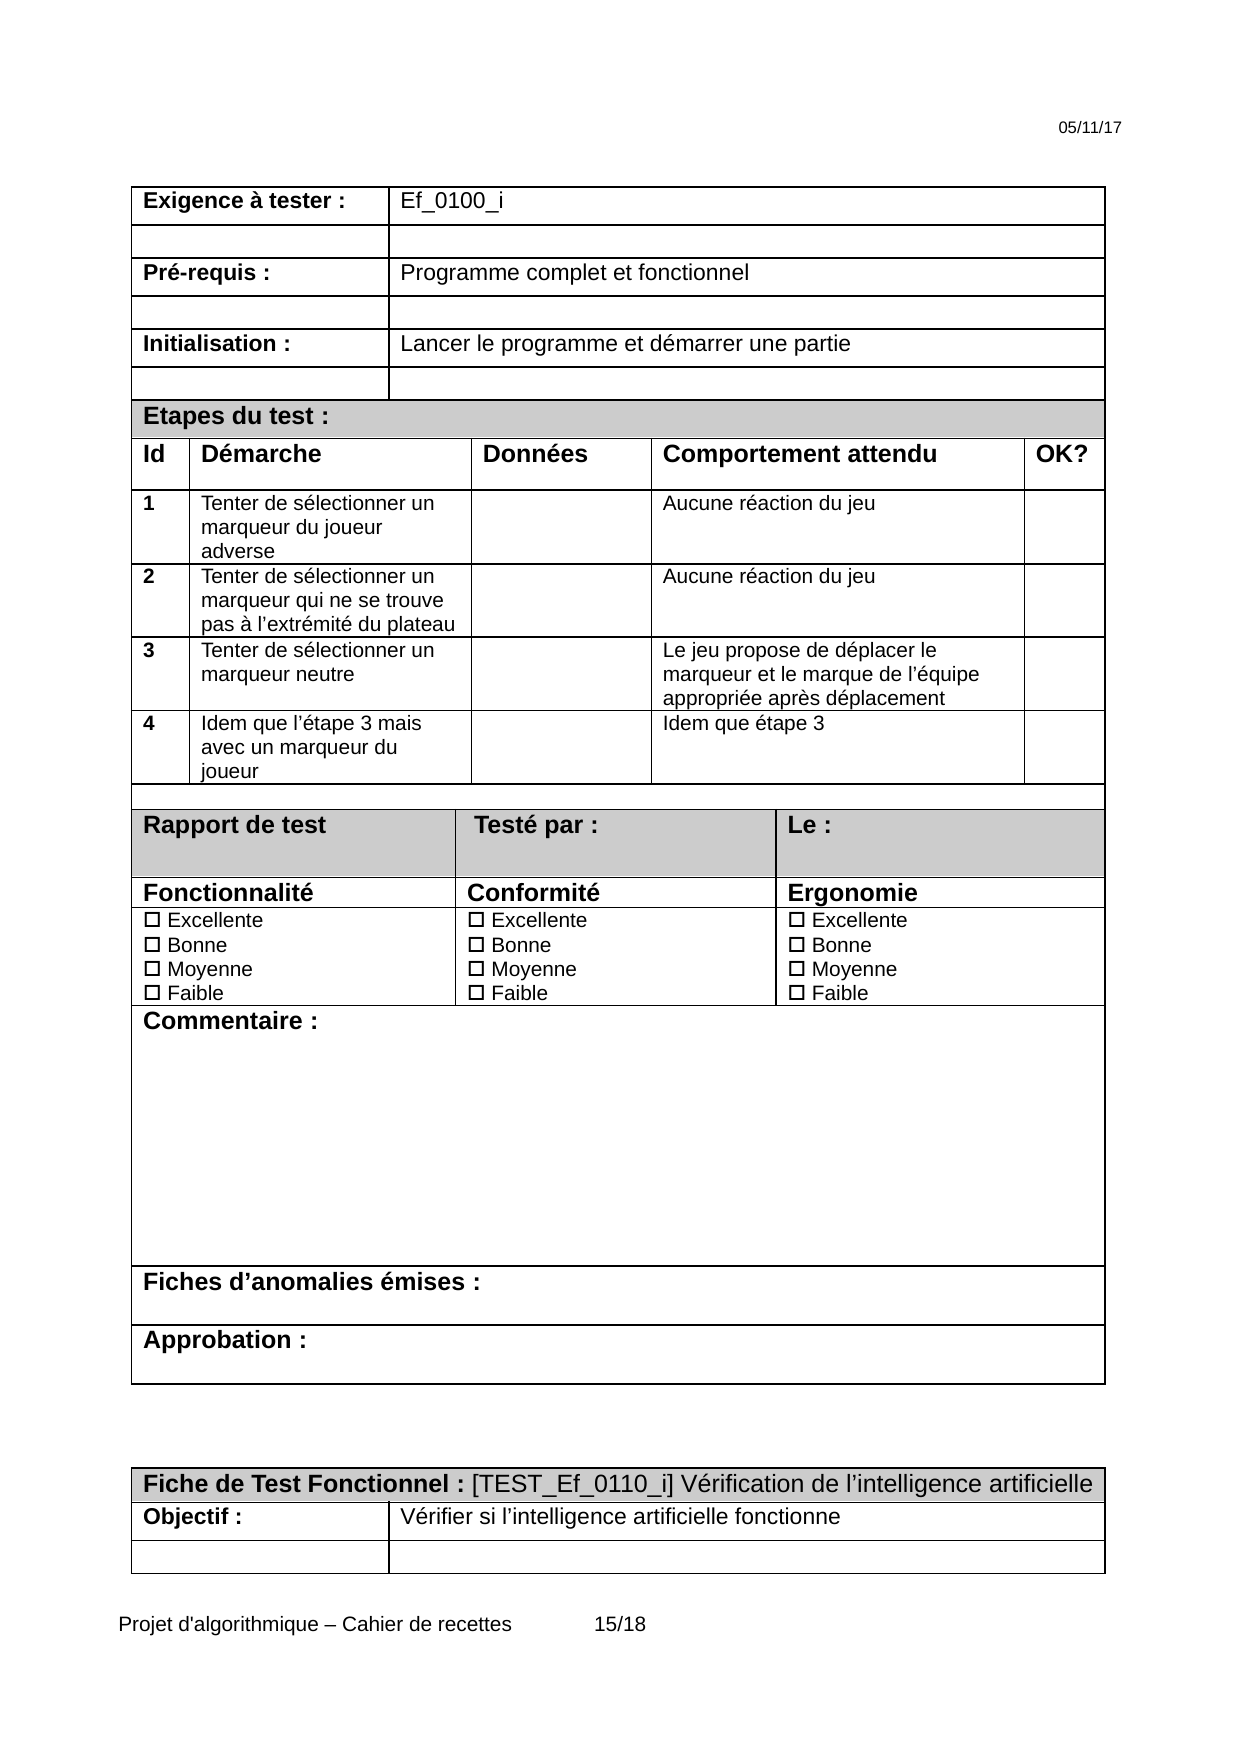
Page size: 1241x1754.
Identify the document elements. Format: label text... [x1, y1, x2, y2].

table_cell Tenter de sélectionner un marqueur qui ne se trouve pas à l’extrémité du plateau [190, 565, 471, 636]
table_cell Exigence à tester : [132, 188, 388, 224]
table_cell Données [472, 439, 651, 489]
table_cell 2 [132, 565, 189, 636]
table_cell [132, 226, 388, 257]
table_cell 4 [132, 711, 189, 783]
table_cell Idem que étape 3 [652, 711, 1024, 783]
table_cell [1025, 565, 1104, 636]
table_cell Aucune réaction du jeu [652, 491, 1024, 563]
table_cell Ef_0100_i [390, 188, 1104, 224]
table_cell [1025, 711, 1104, 783]
table_cell Ergonomie [777, 878, 1104, 907]
table_cell Idem que l’étape 3 mais avec un marqueur du joueur [190, 711, 471, 783]
table_cell Démarche [190, 439, 471, 489]
table_cell □ Excellente □ Bonne □ Moyenne □ Faible [777, 908, 1104, 1004]
table_cell Tenter de sélectionner un marqueur du joueur adverse [190, 491, 471, 563]
table_cell [132, 785, 1104, 809]
table_cell Testé par : [456, 810, 775, 876]
table_cell Le : [777, 810, 1104, 876]
table_cell 3 [132, 638, 189, 710]
table_cell [390, 297, 1104, 328]
table_cell Id [132, 439, 189, 489]
table_cell Initialisation : [132, 330, 388, 366]
table_cell Tenter de sélectionner un marqueur neutre [190, 638, 471, 710]
table_cell Aucune réaction du jeu [652, 565, 1024, 636]
table_cell [472, 565, 651, 636]
table_cell [390, 226, 1104, 257]
table_cell [132, 368, 388, 399]
table_cell Le jeu propose de déplacer le marqueur et le marque de l’équipe appropriée après déplacement [652, 638, 1024, 710]
table_cell Rapport de test [132, 810, 455, 876]
table_header Fiche de Test Fonctionnel : [TEST_Ef_0110_i] Vérification de l’intelligence artificielle [132, 1469, 1104, 1501]
table_cell □ Excellente □ Bonne □ Moyenne □ Faible [132, 908, 455, 1004]
table_cell [1025, 491, 1104, 563]
table_cell Fonctionnalité [132, 878, 455, 907]
table_cell □ Excellente □ Bonne □ Moyenne □ Faible [456, 908, 775, 1004]
table_cell Commentaire : [132, 1006, 1104, 1265]
table_cell [472, 711, 651, 783]
table_cell [1025, 638, 1104, 710]
table_cell Pré-requis : [132, 259, 388, 295]
table_cell [390, 1541, 1104, 1573]
table_cell Approbation : [132, 1326, 1104, 1383]
table_cell Etapes du test : [132, 401, 1104, 437]
table_cell Objectif : [132, 1503, 388, 1539]
table_cell Lancer le programme et démarrer une partie [390, 330, 1104, 366]
table_cell [472, 491, 651, 563]
table_cell Fiches d’anomalies émises : [132, 1267, 1104, 1324]
table_cell Vérifier si l’intelligence artificielle fonctionne [390, 1503, 1104, 1539]
table_cell Programme complet et fonctionnel [390, 259, 1104, 295]
table_cell [390, 368, 1104, 399]
table_cell [132, 297, 388, 328]
table_cell OK? [1025, 439, 1104, 489]
table_cell Conformité [456, 878, 775, 907]
table_cell [472, 638, 651, 710]
table_cell [132, 1541, 388, 1573]
table_cell Comportement attendu [652, 439, 1024, 489]
table_cell 1 [132, 491, 189, 563]
